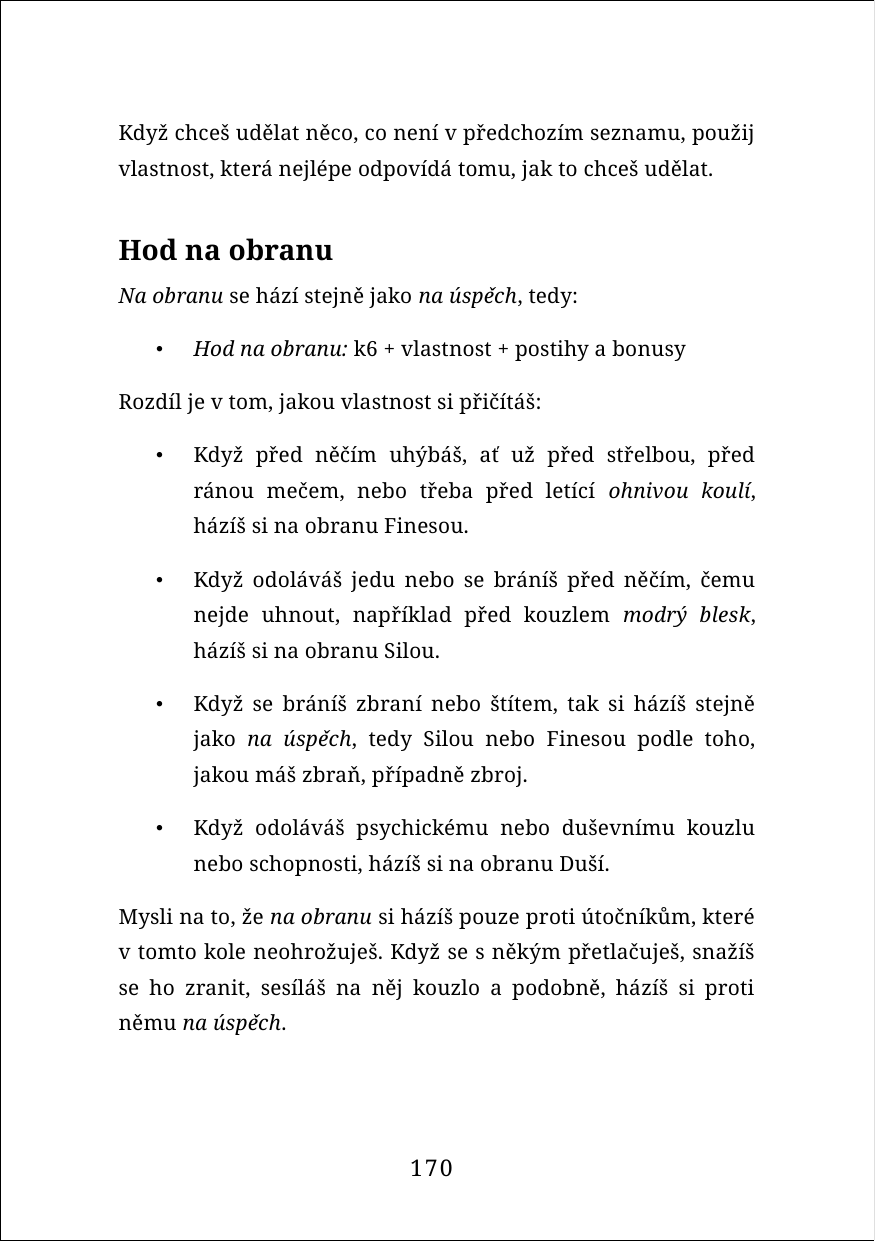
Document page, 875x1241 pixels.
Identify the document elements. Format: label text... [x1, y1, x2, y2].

list Když odoláváš jedu nebo se bráníš před něčím, čemu nejde uhnout, například před kouzlem modrý blesk, házíš si na obranu Silou. [156, 565, 756, 664]
text Když chceš udělat něco, co není v předchozím seznamu, použij vlastnost, která nejlépe odpovídá tomu, jak to chceš udělat. [118, 118, 756, 182]
text Na obranu se hází stejně jako na úspěch, tedy: [118, 281, 756, 309]
list Hod na obranu: k6 + vlastnost + postihy a bonusy [156, 334, 756, 362]
list Když odoláváš psychickému nebo duševnímu kouzlu nebo schopnosti, házíš si na obranu Duší. [156, 813, 756, 877]
list Když se bráníš zbraní nebo štítem, tak si házíš stejně jako na úspěch, tedy Silou nebo Finesou podle toho, jakou máš zbraň, případně zbroj. [156, 689, 756, 788]
subtitle Hod na obranu [118, 231, 756, 269]
list Když před něčím uhýbáš, ať už před střelbou, před ránou mečem, nebo třeba před letící ohnivou koulí, házíš si na obranu Finesou. [156, 440, 756, 540]
text Rozdíl je v tom, jakou vlastnost si přičítáš: [118, 387, 756, 416]
text Mysli na to, že na obranu si házíš pouze proti útočníkům, které v tomto kole neohrožuješ. Když se s někým přetlačuješ, snažíš se ho zranit, sesíláš na něj kouzlo a podobně, házíš si proti němu na úspěch. [118, 902, 756, 1037]
